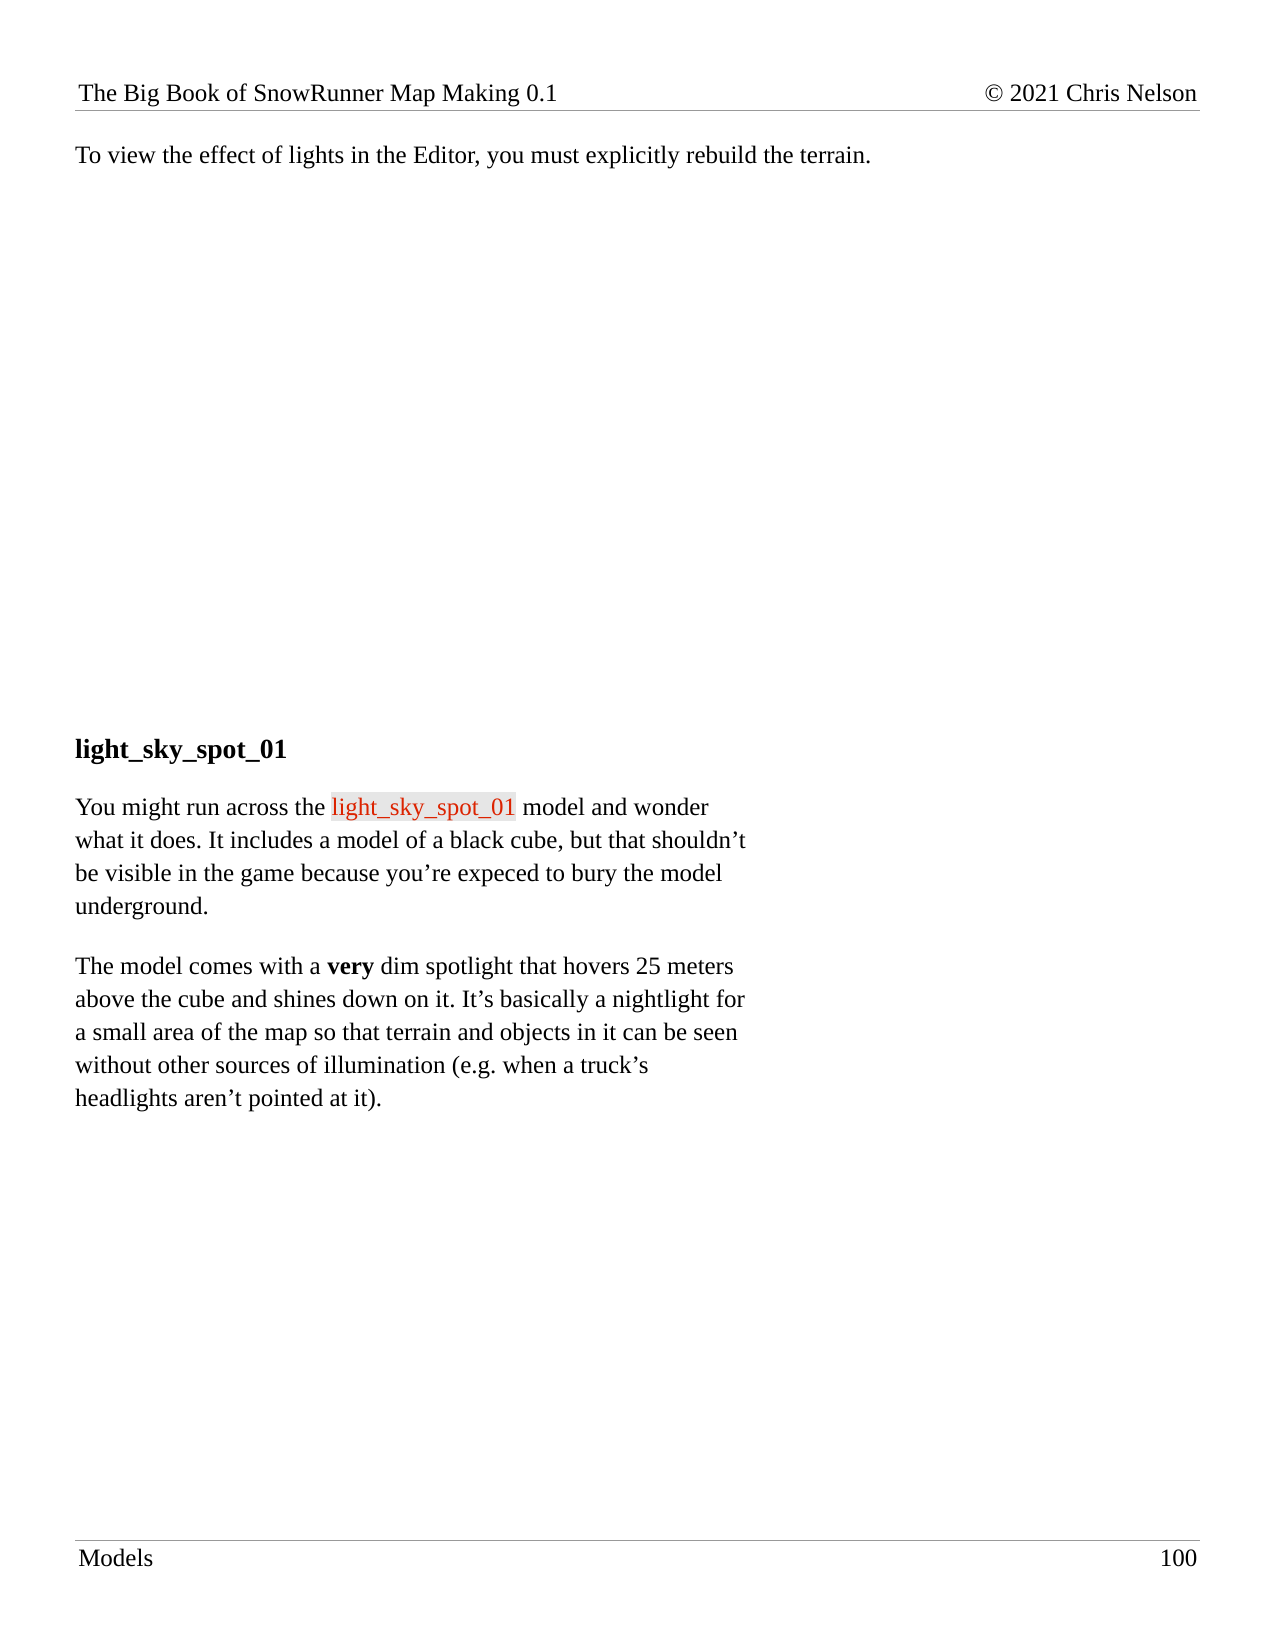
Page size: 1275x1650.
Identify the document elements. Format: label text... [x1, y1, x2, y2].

text The model comes with a very dim spotlight that hovers 25 meters above the cube and shines down on it. It’s basically a nightlight for a small area of the map so that terrain and objects in it can be seen without other sources of illumination (e.g. when a truck’s headlights aren’t pointed at it). [75, 951, 1200, 1112]
subtitle light_sky_spot_01 [75, 733, 1200, 765]
text To view the effect of lights in the Editor, you must explicitly rebuild the terrain. [75, 140, 1200, 169]
text You might run across the light_sky_spot_01 model and wonder what it does. It includes a model of a black cube, but that shouldn’t be visible in the game because you’re expeced to bury the model underground. [75, 792, 1200, 920]
